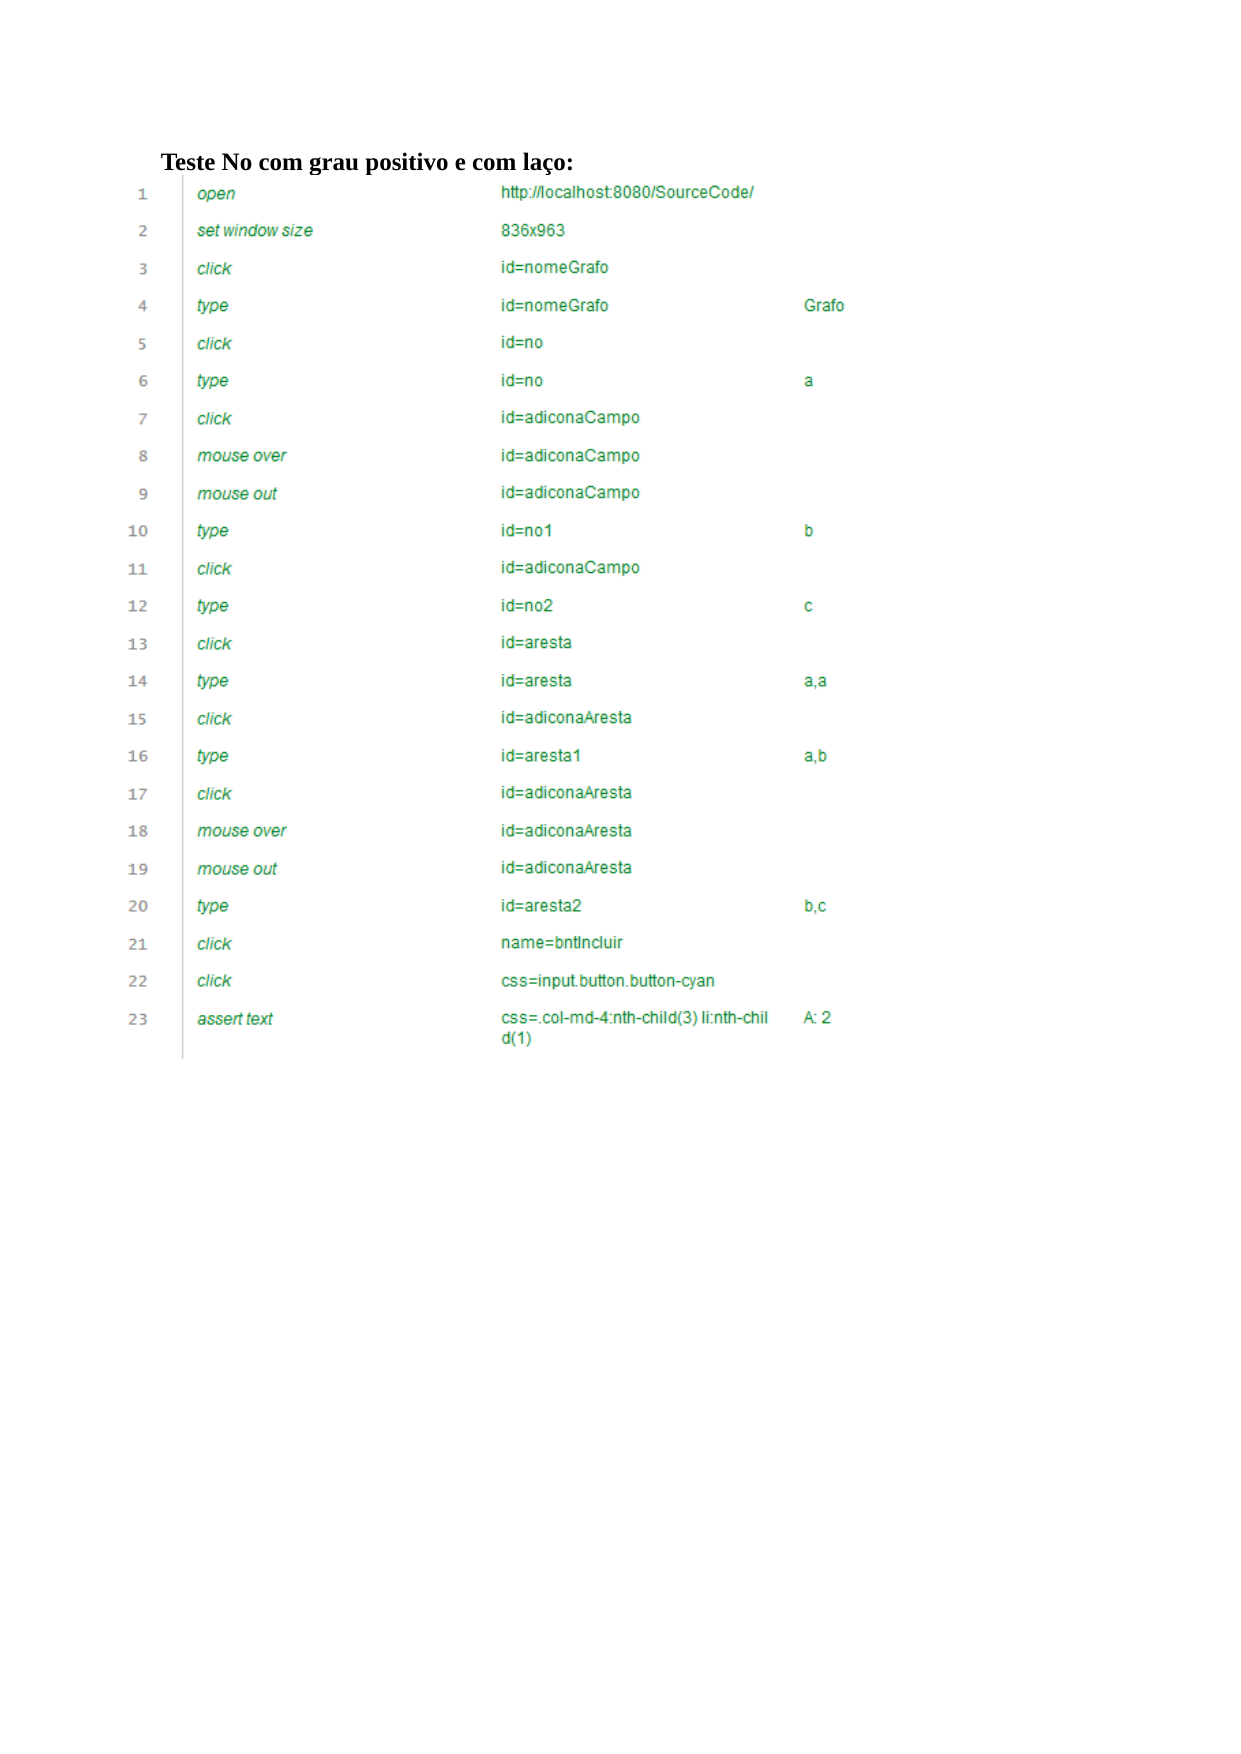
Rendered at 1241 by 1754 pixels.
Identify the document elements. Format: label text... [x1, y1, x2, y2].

text Teste No com grau positivo e com laço: [118, 147, 1122, 175]
picture [118, 175, 1123, 1059]
